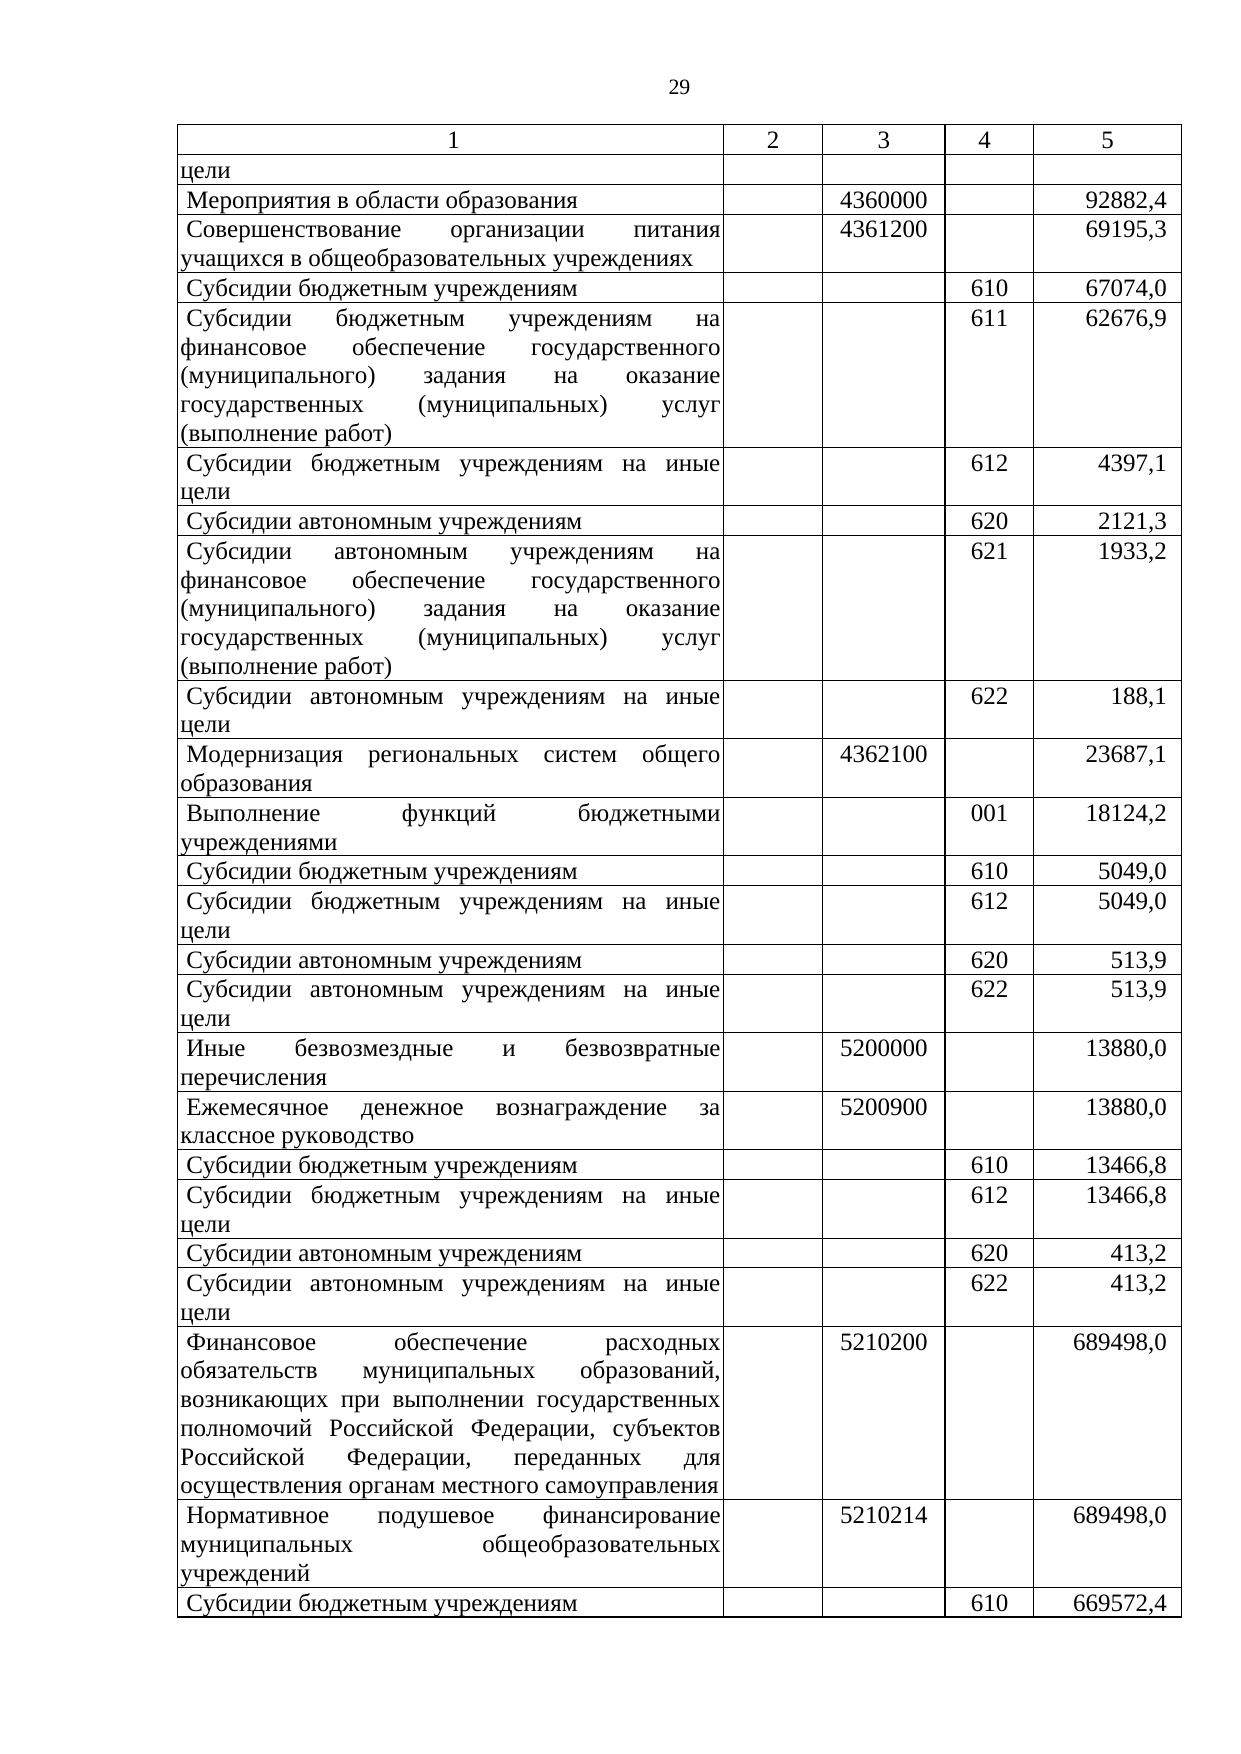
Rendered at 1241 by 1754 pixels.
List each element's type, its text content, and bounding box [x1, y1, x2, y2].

table_cell [823, 975, 944, 1032]
table_cell 612 [946, 1180, 1033, 1237]
table_cell [823, 1239, 944, 1267]
table_cell [946, 739, 1033, 797]
table_cell цели [178, 155, 723, 184]
table_cell Выполнение функций бюджетными учреждениями [178, 798, 723, 855]
table_cell 689498,0 [1034, 1327, 1181, 1499]
table_cell [1182, 1587, 1216, 1616]
table_cell 5049,0 [1034, 886, 1181, 944]
table_header [1182, 124, 1216, 154]
table_cell [1182, 505, 1216, 535]
table_cell Субсидии автономным учреждениям [178, 506, 723, 535]
table_cell [724, 886, 822, 944]
table_cell Субсидии бюджетным учреждениям [178, 273, 723, 302]
table_cell 5210200 [823, 1327, 944, 1499]
table_cell Субсидии автономным учреждениям [178, 1239, 723, 1267]
table_cell [1182, 974, 1216, 1032]
table_header 1 [178, 125, 723, 154]
table_cell 13880,0 [1034, 1033, 1181, 1091]
table_cell [946, 1327, 1033, 1499]
table_cell [724, 975, 822, 1032]
table_header 4 [946, 125, 1033, 154]
table_cell [724, 1033, 822, 1091]
table_cell Субсидии бюджетным учреждениям [178, 1150, 723, 1179]
table_cell 67074,0 [1034, 273, 1181, 302]
table_cell 610 [946, 1588, 1033, 1616]
table_cell [1182, 1326, 1216, 1499]
table_cell Субсидии автономным учреждениям [178, 945, 723, 973]
table_cell 620 [946, 1239, 1033, 1267]
table_cell Субсидии автономным учреждениям на финансовое обеспечение государственного (муниципального) задания на оказание государственных (муниципальных) услуг (выполнение работ) [178, 536, 723, 680]
table_cell [1182, 680, 1216, 738]
table_cell Иные безвозмездные и безвозвратные перечисления [178, 1033, 723, 1091]
table_cell [1182, 738, 1216, 797]
table_cell [1182, 944, 1216, 973]
table_cell [946, 1092, 1033, 1149]
table_cell [823, 1180, 944, 1237]
table_cell [1182, 184, 1216, 213]
table_cell [724, 1180, 822, 1237]
table_cell [724, 303, 822, 447]
table_cell [823, 1150, 944, 1179]
table_cell [724, 945, 822, 973]
table_cell 4360000 [823, 185, 944, 213]
table_cell Ежемесячное денежное вознаграждение за классное руководство [178, 1092, 723, 1149]
table_cell [1182, 535, 1216, 680]
table_cell Совершенствование организации питания учащихся в общеобразовательных учреждениях [178, 215, 723, 272]
table_cell 13466,8 [1034, 1150, 1181, 1179]
table_cell [823, 536, 944, 680]
table_cell [1182, 855, 1216, 885]
table_cell 4361200 [823, 215, 944, 272]
table_cell 13466,8 [1034, 1180, 1181, 1237]
table_cell [823, 155, 944, 184]
table_cell 513,9 [1034, 945, 1181, 973]
table_cell [823, 448, 944, 505]
table_cell [823, 303, 944, 447]
table_cell [724, 506, 822, 535]
table_cell 18124,2 [1034, 798, 1181, 855]
table_cell 001 [946, 798, 1033, 855]
table_cell [1182, 447, 1216, 505]
table_cell [1034, 155, 1181, 184]
table_cell 5049,0 [1034, 856, 1181, 885]
table_cell [946, 185, 1033, 213]
table_cell [724, 798, 822, 855]
table_cell 4397,1 [1034, 448, 1181, 505]
table_cell Субсидии бюджетным учреждениям на иные цели [178, 886, 723, 944]
table_cell [1182, 1032, 1216, 1091]
table_cell Субсидии бюджетным учреждениям [178, 856, 723, 885]
table_cell 62676,9 [1034, 303, 1181, 447]
table_cell 689498,0 [1034, 1500, 1181, 1587]
table_cell [724, 1327, 822, 1499]
table_cell [823, 856, 944, 885]
table_cell Субсидии автономным учреждениям на иные цели [178, 681, 723, 738]
table_cell [724, 448, 822, 505]
table_cell 69195,3 [1034, 215, 1181, 272]
table_cell 5200900 [823, 1092, 944, 1149]
table_cell Субсидии бюджетным учреждениям на финансовое обеспечение государственного (муниципального) задания на оказание государственных (муниципальных) услуг (выполнение работ) [178, 303, 723, 447]
table_cell 620 [946, 506, 1033, 535]
table_cell Финансовое обеспечение расходных обязательств муниципальных образований, возникающих при выполнении государственных полномочий Российской Федерации, субъектов Российской Федерации, переданных для осуществления органам местного самоуправления [178, 1327, 723, 1499]
table_cell Субсидии бюджетным учреждениям [178, 1588, 723, 1616]
table_cell [946, 1500, 1033, 1587]
table_header 3 [823, 125, 944, 154]
table_cell 513,9 [1034, 975, 1181, 1032]
table_cell 610 [946, 273, 1033, 302]
table_cell Субсидии бюджетным учреждениям на иные цели [178, 1180, 723, 1237]
table_cell [946, 215, 1033, 272]
table_cell [724, 273, 822, 302]
table_cell [724, 1268, 822, 1326]
table_cell [946, 155, 1033, 184]
table_cell [823, 798, 944, 855]
table_cell [1182, 797, 1216, 855]
table_cell [724, 739, 822, 797]
table_cell [1182, 1091, 1216, 1149]
table_cell [724, 681, 822, 738]
table_cell 612 [946, 886, 1033, 944]
table_cell 622 [946, 1268, 1033, 1326]
table_cell [823, 1268, 944, 1326]
table_cell Мероприятия в области образования [178, 185, 723, 213]
table_cell [724, 185, 822, 213]
table_cell [724, 1092, 822, 1149]
table_cell 610 [946, 1150, 1033, 1179]
table_cell [823, 1588, 944, 1616]
table_cell [1182, 272, 1216, 302]
table_cell [1182, 1267, 1216, 1326]
table_cell 23687,1 [1034, 739, 1181, 797]
table_cell 612 [946, 448, 1033, 505]
table_cell 13880,0 [1034, 1092, 1181, 1149]
table_cell [724, 1150, 822, 1179]
table_cell Модернизация региональных систем общего образования [178, 739, 723, 797]
table_cell 621 [946, 536, 1033, 680]
table_cell [724, 856, 822, 885]
table_cell [1182, 1179, 1216, 1237]
table_cell [724, 155, 822, 184]
table_cell 622 [946, 975, 1033, 1032]
table_cell [823, 945, 944, 973]
table_cell 1933,2 [1034, 536, 1181, 680]
table_cell [724, 536, 822, 680]
table_cell [823, 506, 944, 535]
table_cell 4362100 [823, 739, 944, 797]
table_cell [1182, 302, 1216, 447]
table_cell 2121,3 [1034, 506, 1181, 535]
table_cell [724, 1500, 822, 1587]
table_cell 92882,4 [1034, 185, 1181, 213]
table_cell [724, 215, 822, 272]
table_cell [1182, 1238, 1216, 1267]
table_header 2 [724, 125, 822, 154]
table_header 5 [1034, 125, 1181, 154]
table_cell Нормативное подушевое финансирование муниципальных общеобразовательных учреждений [178, 1500, 723, 1587]
table_cell 5210214 [823, 1500, 944, 1587]
table_cell 622 [946, 681, 1033, 738]
table_cell [1182, 1499, 1216, 1587]
table_cell [946, 1033, 1033, 1091]
table_cell [823, 886, 944, 944]
table_cell Субсидии бюджетным учреждениям на иные цели [178, 448, 723, 505]
table_cell 610 [946, 856, 1033, 885]
table_cell 620 [946, 945, 1033, 973]
table_cell 611 [946, 303, 1033, 447]
table_cell [1182, 214, 1216, 272]
table_cell 669572,4 [1034, 1588, 1181, 1616]
table_cell [823, 273, 944, 302]
table_cell [724, 1588, 822, 1616]
table_cell 413,2 [1034, 1239, 1181, 1267]
table_cell Субсидии автономным учреждениям на иные цели [178, 1268, 723, 1326]
table_cell 5200000 [823, 1033, 944, 1091]
table_cell [724, 1239, 822, 1267]
table_cell Субсидии автономным учреждениям на иные цели [178, 975, 723, 1032]
table_cell 188,1 [1034, 681, 1181, 738]
table_cell [1182, 154, 1216, 184]
table_cell [1182, 885, 1216, 944]
table_cell [823, 681, 944, 738]
table_cell [1182, 1149, 1216, 1179]
table_cell 413,2 [1034, 1268, 1181, 1326]
